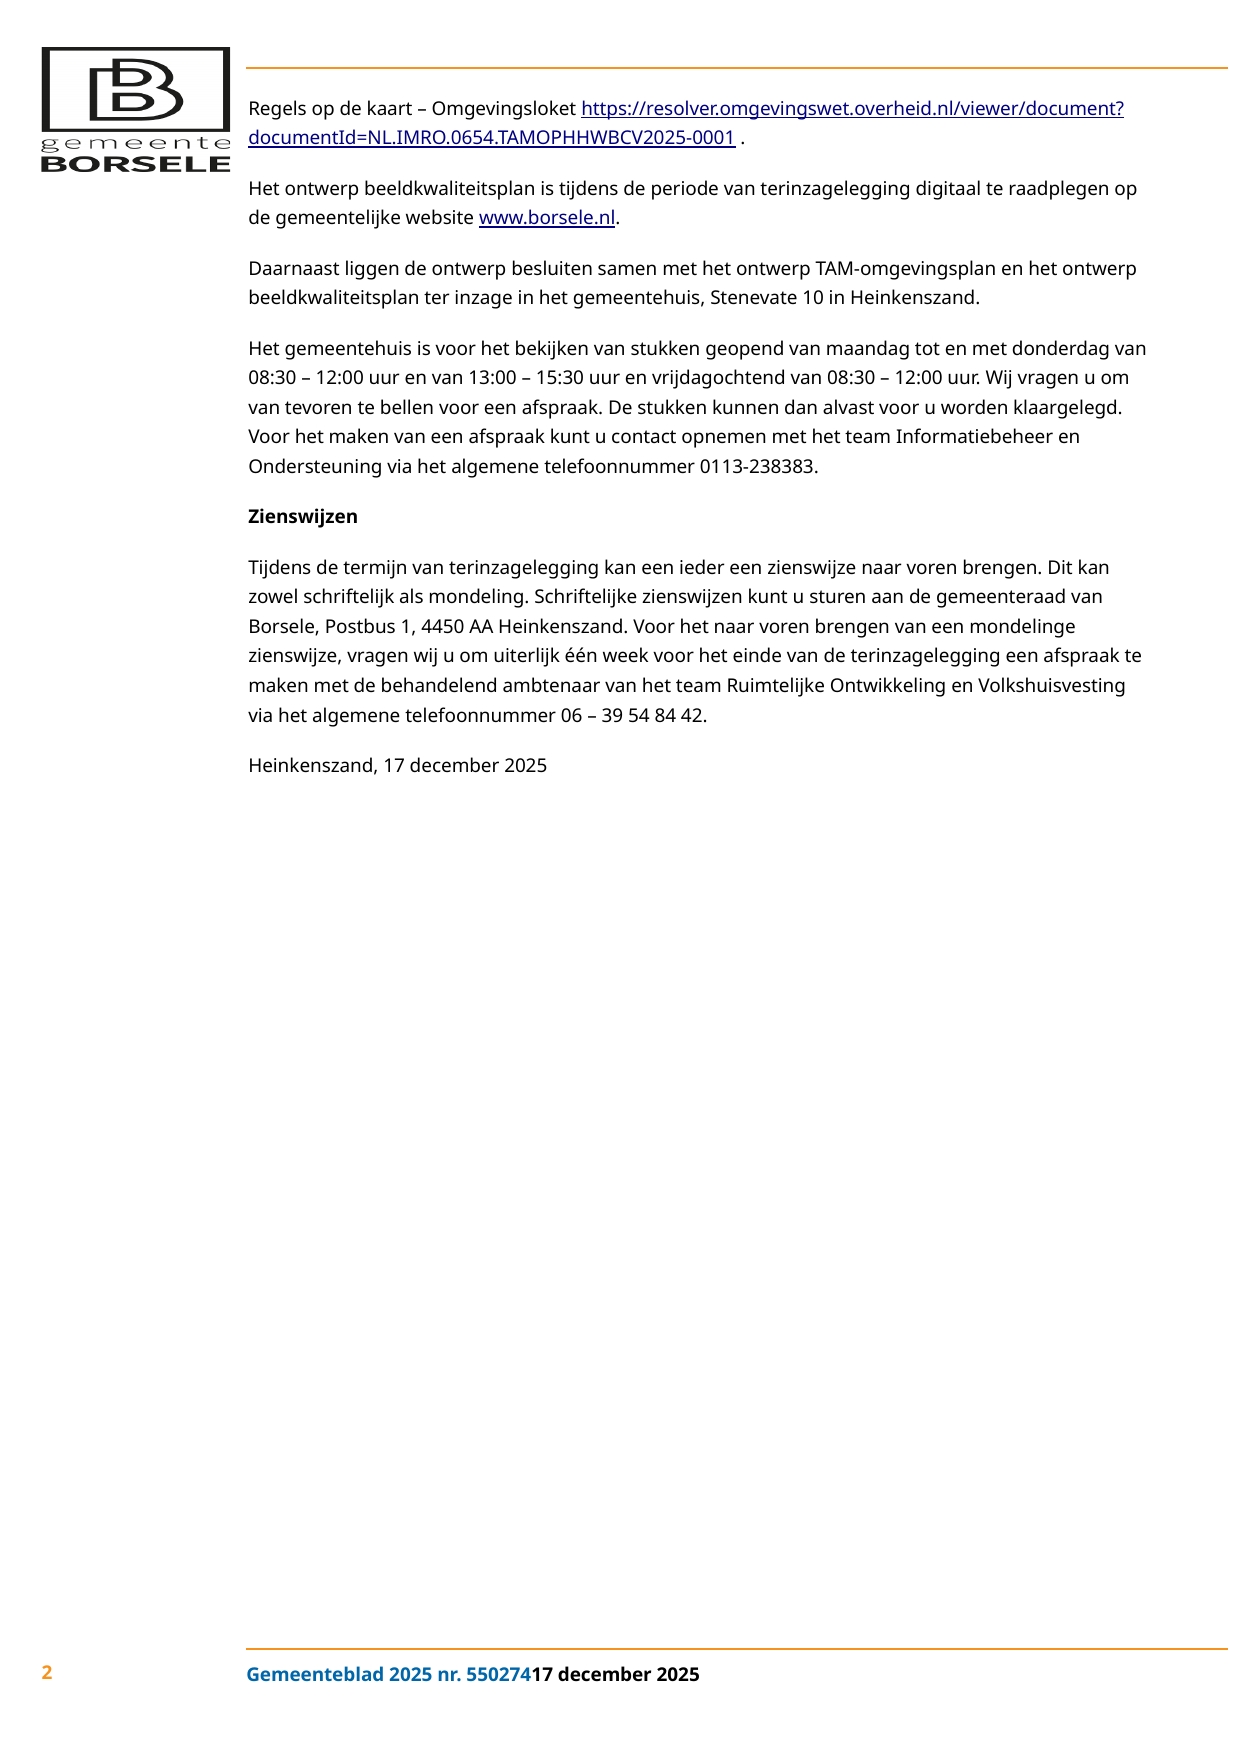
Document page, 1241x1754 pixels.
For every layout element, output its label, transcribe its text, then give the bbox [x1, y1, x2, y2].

text Zienswijzen [248, 503, 1152, 529]
text Regels op de kaart – Omgevingsloket https://resolver.omgevingswet.overheid.nl/viewer/document?documentId=NL.IMRO.0654.TAMOPHHWBCV2025-0001 . [248, 95, 1152, 150]
text Het gemeentehuis is voor het bekijken van stukken geopend van maandag tot en met donderdag van 08:30 – 12:00 uur en van 13:00 – 15:30 uur en vrijdagochtend van 08:30 – 12:00 uur. Wij vragen u om van tevoren te bellen voor een afspraak. De stukken kunnen dan alvast voor u worden klaargelegd. Voor het maken van een afspraak kunt u contact opnemen met het team Informatiebeheer en Ondersteuning via het algemene telefoonnummer 0113-238383. [248, 335, 1152, 479]
picture [41, 47, 231, 172]
text Tijdens de termijn van terinzagelegging kan een ieder een zienswijze naar voren brengen. Dit kan zowel schriftelijk als mondeling. Schriftelijke zienswijzen kunt u sturen aan de gemeenteraad van Borsele, Postbus 1, 4450 AA Heinkenszand. Voor het naar voren brengen van een mondelinge zienswijze, vragen wij u om uiterlijk één week voor het einde van de terinzagelegging een afspraak te maken met de behandelend ambtenaar van het team Ruimtelijke Ontwikkeling en Volkshuisvesting via het algemene telefoonnummer 06 – 39 54 84 42. [248, 554, 1152, 728]
text Daarnaast liggen de ontwerp besluiten samen met het ontwerp TAM-omgevingsplan en het ontwerp beeldkwaliteitsplan ter inzage in het gemeentehuis, Stenevate 10 in Heinkenszand. [248, 255, 1152, 310]
text Heinkenszand, 17 december 2025 [248, 752, 1152, 778]
text Het ontwerp beeldkwaliteitsplan is tijdens de periode van terinzagelegging digitaal te raadplegen op de gemeentelijke website www.borsele.nl. [248, 175, 1152, 230]
